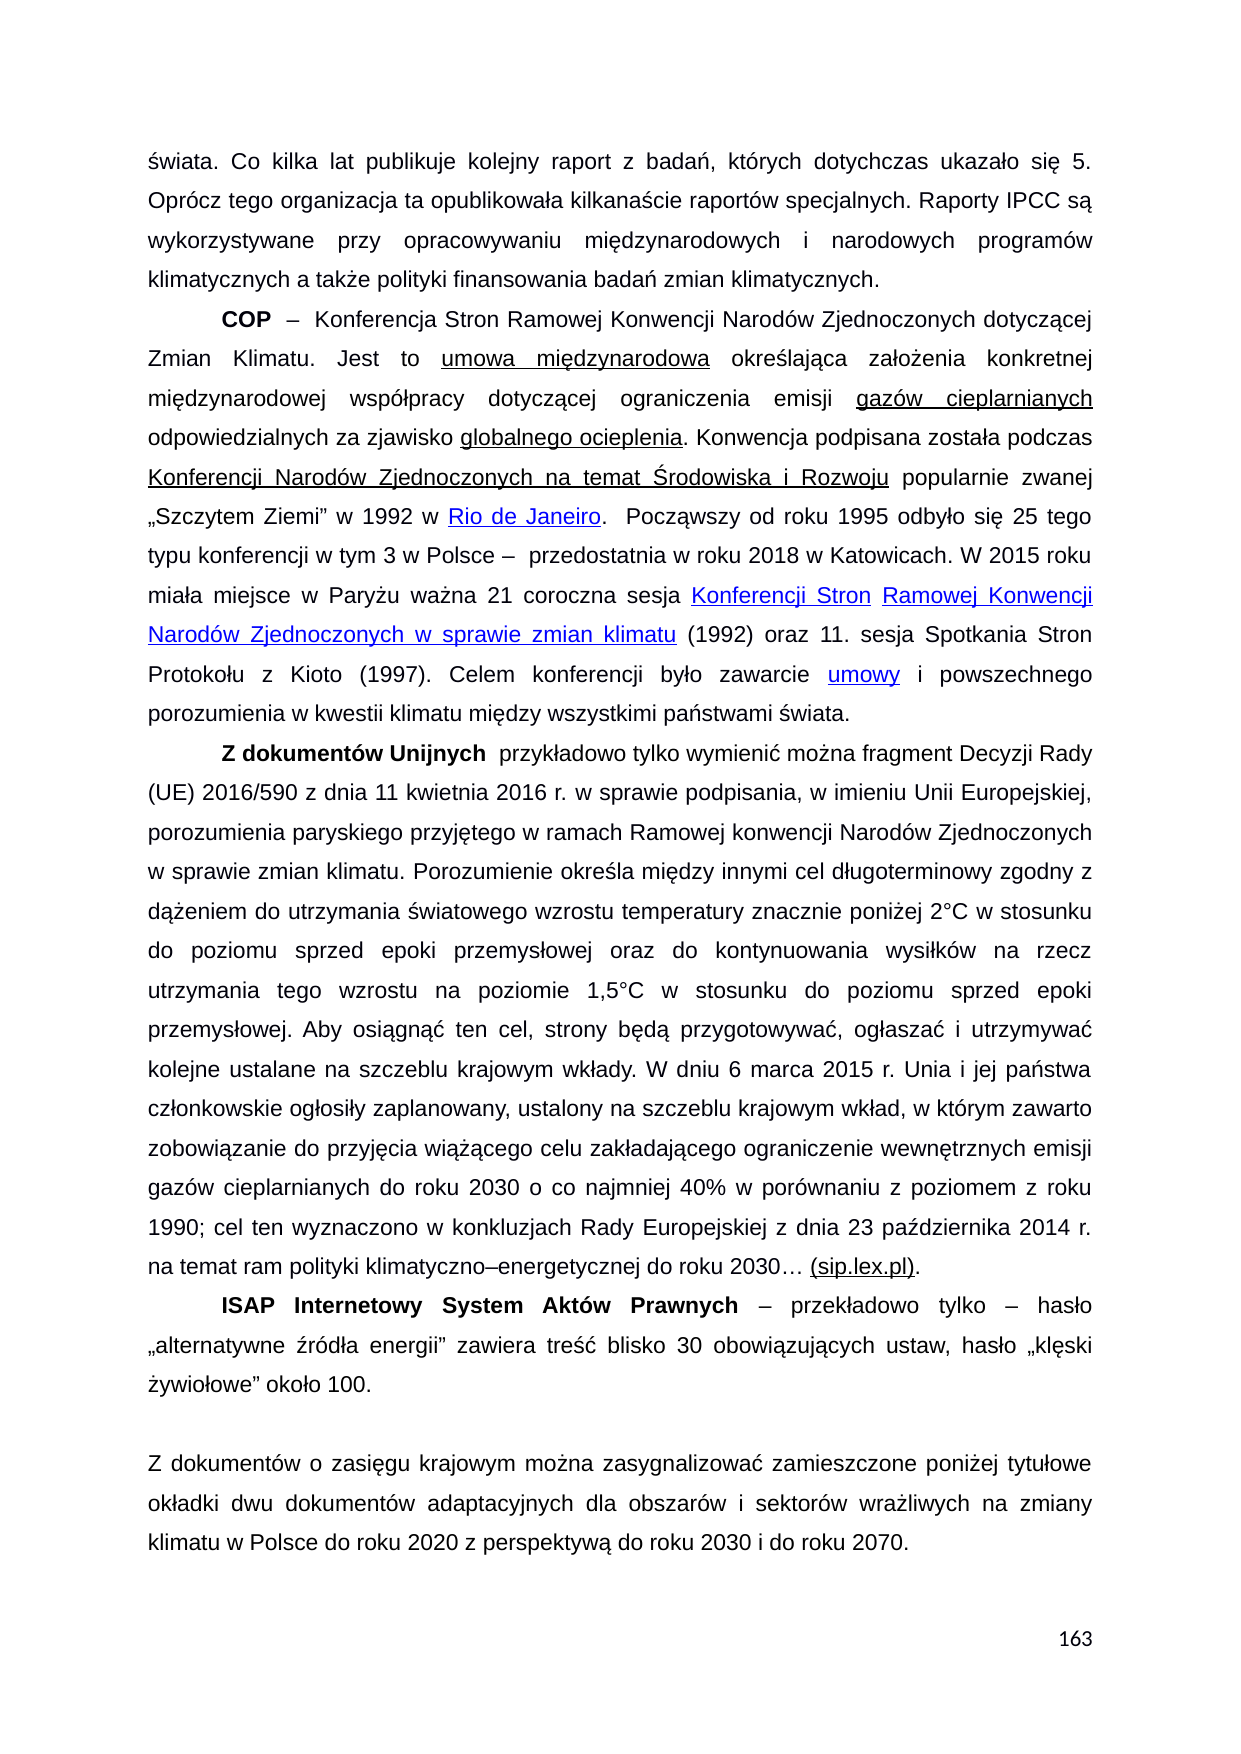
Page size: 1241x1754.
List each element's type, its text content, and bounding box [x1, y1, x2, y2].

text Z dokumentów o zasięgu krajowym można zasygnalizować zamieszczone poniżej tytułowe okładki dwu dokumentów adaptacyjnych dla obszarów i sektorów wrażliwych na zmiany klimatu w Polsce do roku 2020 z perspektywą do roku 2030 i do roku 2070. [148, 1450, 1093, 1556]
text świata. Co kilka lat publikuje kolejny raport z badań, których dotychczas ukazało się 5. Oprócz tego organizacja ta opublikowała kilkanaście raportów specjalnych. Raporty IPCC są wykorzystywane przy opracowywaniu międzynarodowych i narodowych programów klimatycznych a także polityki finansowania badań zmian klimatycznych. [148, 148, 1093, 292]
text Z dokumentów Unijnych przykładowo tylko wymienić można fragment Decyzji Rady (UE) 2016/590 z dnia 11 kwietnia 2016 r. w sprawie podpisania, w imieniu Unii Europejskiej, porozumienia paryskiego przyjętego w ramach Ramowej konwencji Narodów Zjednoczonych w sprawie zmian klimatu. Porozumienie określa między innymi cel długoterminowy zgodny z dążeniem do utrzymania światowego wzrostu temperatury znacznie poniżej 2°C w stosunku do poziomu sprzed epoki przemysłowej oraz do kontynuowania wysiłków na rzecz utrzymania tego wzrostu na poziomie 1,5°C w stosunku do poziomu sprzed epoki przemysłowej. Aby osiągnąć ten cel, strony będą przygotowywać, ogłaszać i utrzymywać kolejne ustalane na szczeblu krajowym wkłady. W dniu 6 marca 2015 r. Unia i jej państwa członkowskie ogłosiły zaplanowany, ustalony na szczeblu krajowym wkład, w którym zawarto zobowiązanie do przyjęcia wiążącego celu zakładającego ograniczenie wewnętrznych emisji gazów cieplarnianych do roku 2030 o co najmniej 40% w porównaniu z poziomem z roku 1990; cel ten wyznaczono w konkluzjach Rady Europejskiej z dnia 23 października 2014 r. na temat ram polityki klimatyczno–energetycznej do roku 2030… (sip.lex.pl). [148, 740, 1093, 1279]
text ISAP Internetowy System Aktów Prawnych – przekładowo tylko – hasło „alternatywne źródła energii” zawiera treść blisko 30 obowiązujących ustaw, hasło „klęski żywiołowe” około 100. [148, 1292, 1093, 1398]
text COP – Konferencja Stron Ramowej Konwencji Narodów Zjednoczonych dotyczącej Zmian Klimatu. Jest to umowa międzynarodowa określająca założenia konkretnej międzynarodowej współpracy dotyczącej ograniczenia emisji gazów cieplarnianych odpowiedzialnych za zjawisko globalnego ocieplenia. Konwencja podpisana została podczas Konferencji Narodów Zjednoczonych na temat Środowiska i Rozwoju popularnie zwanej „Szczytem Ziemi” w 1992 w Rio de Janeiro. Począwszy od roku 1995 odbyło się 25 tego typu konferencji w tym 3 w Polsce – przedostatnia w roku 2018 w Katowicach. W 2015 roku miała miejsce w Paryżu ważna 21 coroczna sesja Konferencji Stron Ramowej Konwencji Narodów Zjednoczonych w sprawie zmian klimatu (1992) oraz 11. sesja Spotkania Stron Protokołu z Kioto (1997). Celem konferencji było zawarcie umowy i powszechnego porozumienia w kwestii klimatu między wszystkimi państwami świata. [148, 306, 1093, 727]
